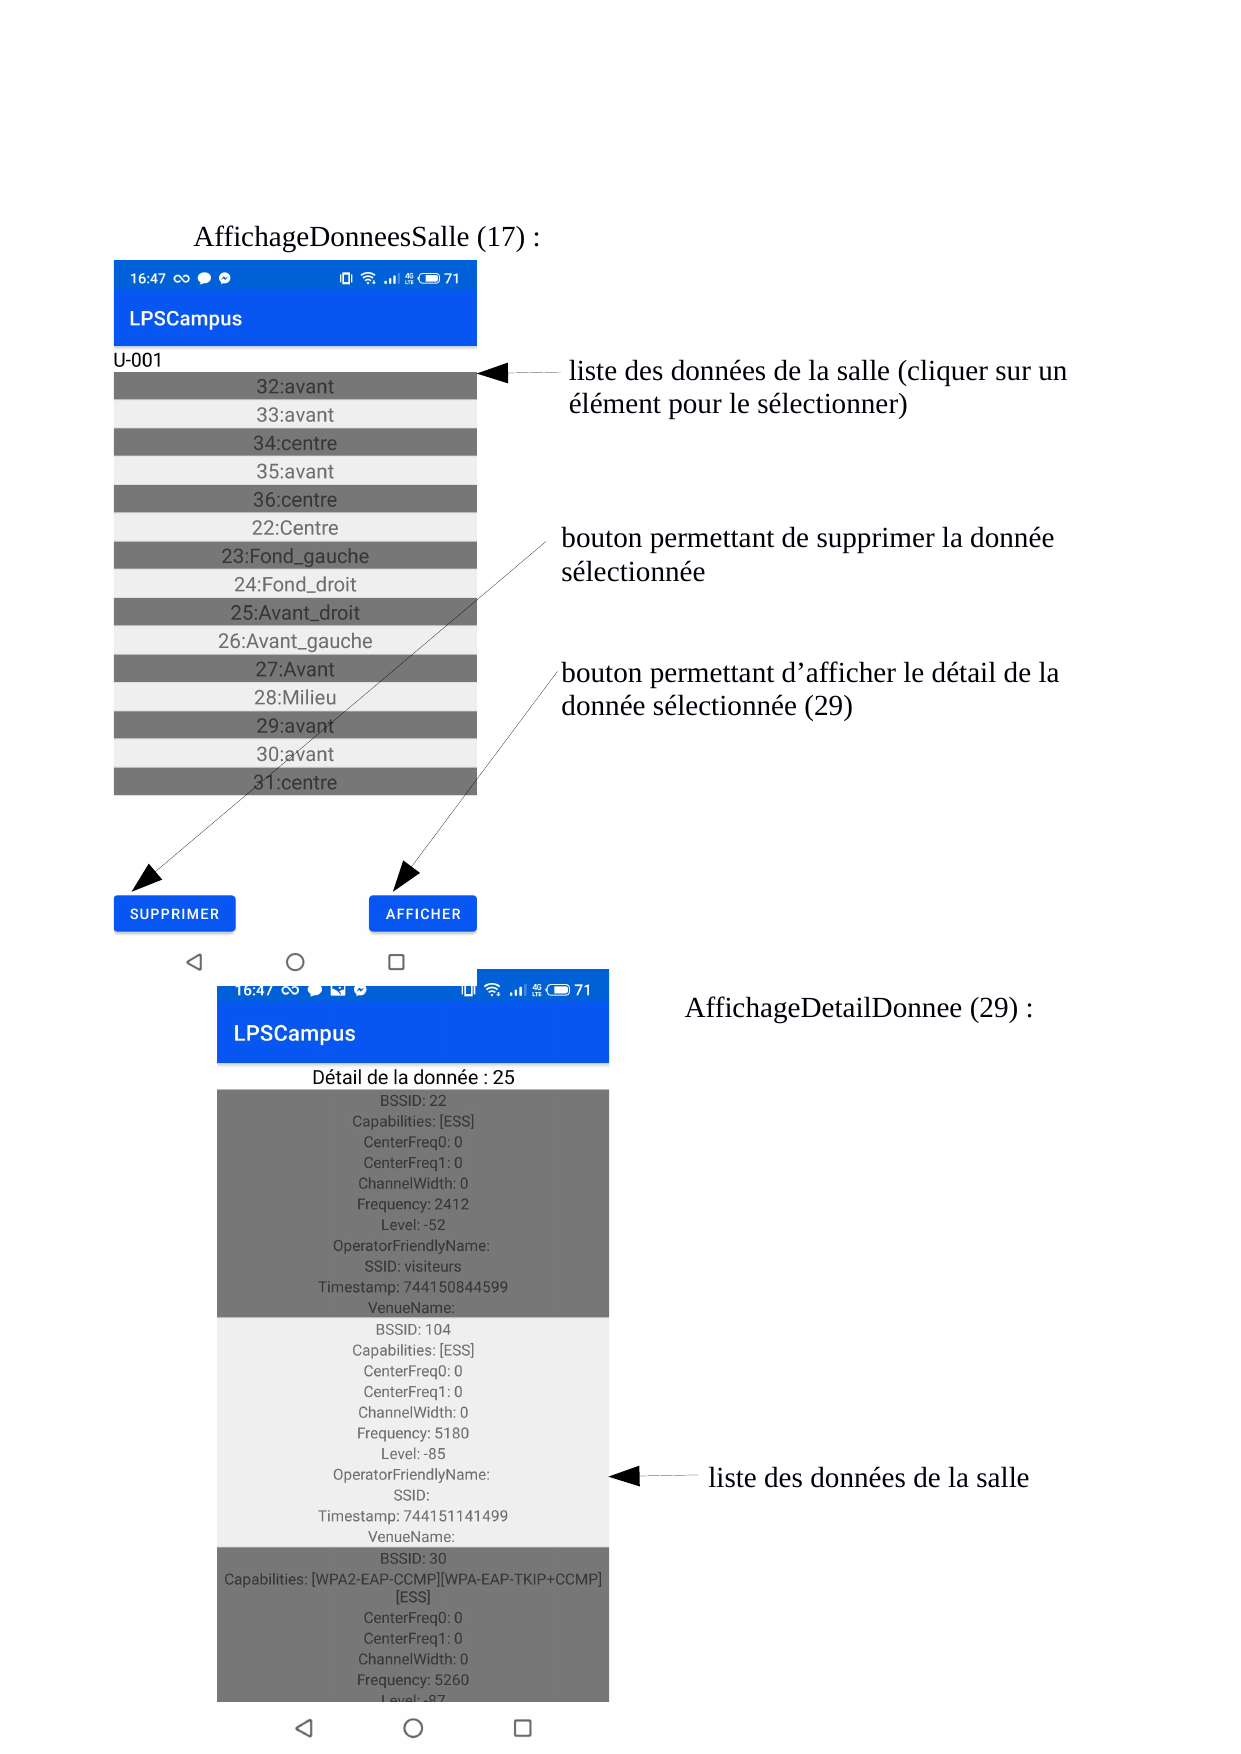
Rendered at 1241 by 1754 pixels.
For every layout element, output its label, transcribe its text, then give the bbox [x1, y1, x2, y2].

text AffichageDetailDonnee (29) : [610, 990, 1122, 1024]
text bouton permettant d’afficher le détail de la donnée sélectionnée (29) [477, 655, 1122, 722]
text bouton permettant de supprimer la donnée sélectionnée [477, 521, 1122, 588]
picture [113, 260, 610, 1754]
text [118, 990, 217, 1024]
text liste des données de la salle [610, 1460, 1122, 1493]
text liste des données de la salle (cliquer sur un élément pour le sélectionner) [477, 353, 1122, 420]
text AffichageDonneesSalle (17) : [118, 219, 1122, 252]
text [118, 1460, 217, 1493]
